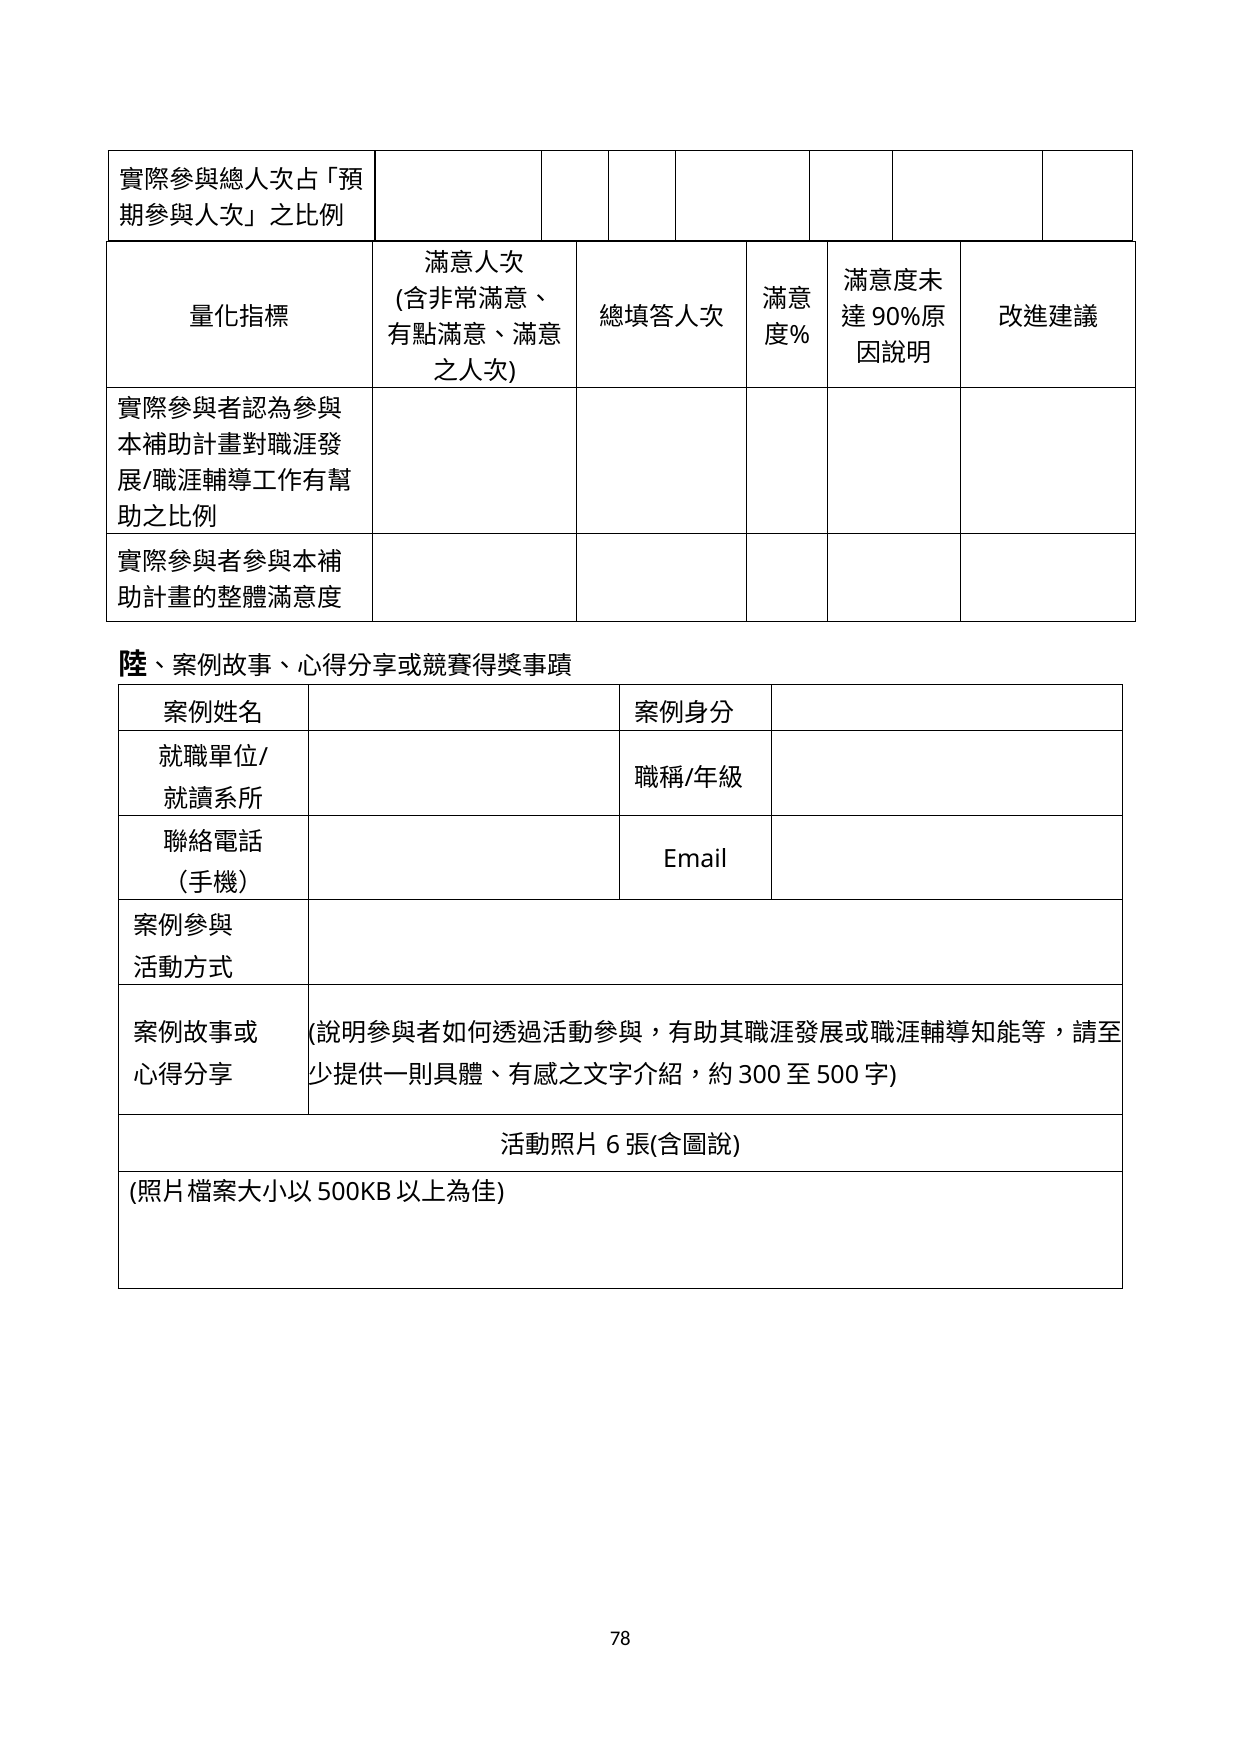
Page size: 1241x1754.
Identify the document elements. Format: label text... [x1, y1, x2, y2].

table_cell [961, 534, 1135, 621]
table_cell [893, 151, 1042, 240]
table_cell [577, 534, 746, 621]
table_cell [309, 731, 619, 815]
table_cell [961, 388, 1135, 533]
table_cell [676, 151, 809, 240]
table_cell [828, 388, 960, 533]
table_cell [309, 900, 1122, 983]
table_cell [747, 534, 827, 621]
table_cell [373, 534, 576, 621]
table_header [309, 685, 619, 730]
table_cell [828, 534, 960, 621]
table_cell (照片檔案大小以500KB以上為佳) [119, 1172, 1122, 1288]
table_cell 案例參與 活動方式 [119, 900, 308, 983]
table_header 案例身分 [620, 685, 771, 730]
table_header 滿意度% [747, 242, 827, 387]
table_cell [609, 151, 675, 240]
table_header [772, 685, 1122, 730]
table_cell [1043, 151, 1132, 240]
table_cell (說明參與者如何透過活動參與，有助其職涯發展或職涯輔導知能等，請至少提供一則具體、有感之文字介紹，約300至500字) [309, 985, 1122, 1114]
table_header 案例姓名 [119, 685, 308, 730]
table_cell 實際參與者參與本補助計畫的整體滿意度 [107, 534, 372, 621]
table_cell [309, 816, 619, 899]
table_cell [772, 731, 1122, 815]
table_cell [542, 151, 608, 240]
table_cell [747, 388, 827, 533]
table_cell [376, 151, 541, 240]
table_header 總填答人次 [577, 242, 746, 387]
table_cell 案例故事或 心得分享 [119, 985, 308, 1114]
table_cell 實際參與總人次占「預期參與人次」之比例 [109, 151, 374, 240]
table_cell 實際參與者認為參與本補助計畫對職涯發展/職涯輔導工作有幫助之比例 [107, 388, 372, 533]
table_cell 聯絡電話 （手機） [119, 816, 308, 899]
text 陸、案例故事、心得分享或競賽得獎事蹟 [118, 634, 1122, 684]
table_header 滿意度未達90%原因說明 [828, 242, 960, 387]
table_cell [577, 388, 746, 533]
table_header 滿意人次 (含非常滿意、 有點滿意、滿意之人次) [373, 242, 576, 387]
table_cell [373, 388, 576, 533]
table_cell [810, 151, 892, 240]
table_header 量化指標 [107, 242, 372, 387]
table_cell Email [620, 816, 771, 899]
table_cell 職稱/年級 [620, 731, 771, 815]
table_cell 就職單位/ 就讀系所 [119, 731, 308, 815]
table_header 改進建議 [961, 242, 1135, 387]
table_cell 活動照片6張(含圖說) [119, 1115, 1122, 1171]
table_cell [772, 816, 1122, 899]
